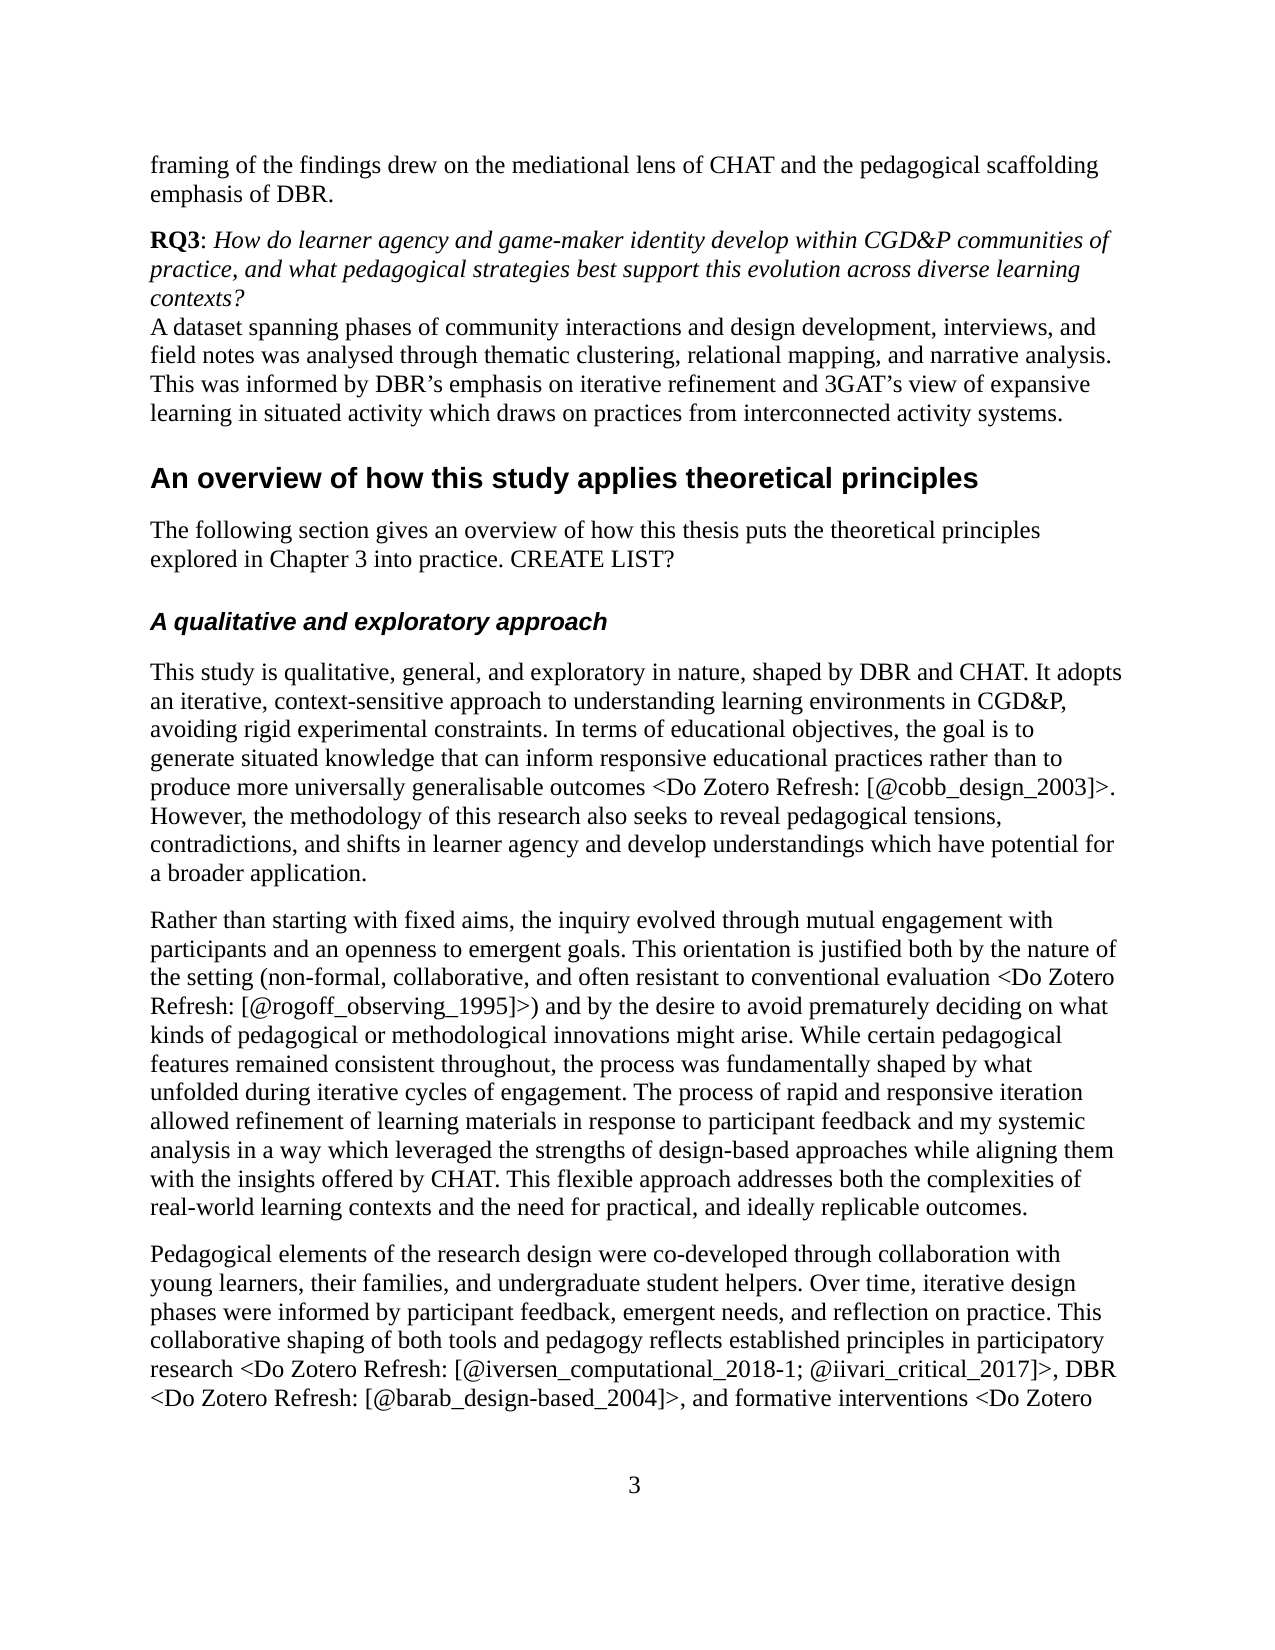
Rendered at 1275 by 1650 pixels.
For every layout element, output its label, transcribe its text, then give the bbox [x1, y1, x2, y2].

text This study is qualitative, general, and exploratory in nature, shaped by DBR and CHAT. It adopts an iterative, context-sensitive approach to understanding learning environments in CGD&P, avoiding rigid experimental constraints. In terms of educational objectives, the goal is to generate situated knowledge that can inform responsive educational practices rather than to produce more universally generalisable outcomes <Do Zotero Refresh: [@cobb_design_2003]>. However, the methodology of this research also seeks to reveal pedagogical tensions, contradictions, and shifts in learner agency and develop understandings which have potential for a broader application. [150, 657, 1125, 887]
text Pedagogical elements of the research design were co-developed through collaboration with young learners, their families, and undergraduate student helpers. Over time, iterative design phases were informed by participant feedback, emergent needs, and reflection on practice. This collaborative shaping of both tools and pedagogy reflects established principles in participatory research <Do Zotero Refresh: [@iversen_computational_2018-1; @iivari_critical_2017]>, DBR <Do Zotero Refresh: [@barab_design-based_2004]>, and formative interventions <Do Zotero [150, 1239, 1125, 1412]
text framing of the findings drew on the mediational lens of CHAT and the pedagogical scaffolding emphasis of DBR. [150, 150, 1125, 207]
subtitle An overview of how this study applies theoretical principles [150, 461, 1125, 494]
text The following section gives an overview of how this thesis puts the theoretical principles explored in Chapter 3 into practice. CREATE LIST? [150, 516, 1125, 573]
text RQ3: How do learner agency and game-maker identity develop within CGD&P communities of practice, and what pedagogical strategies best support this evolution across diverse learning contexts? A dataset spanning phases of community interactions and design development, interviews, and field notes was analysed through thematic clustering, relational mapping, and narrative analysis. This was informed by DBR’s emphasis on iterative refinement and 3GAT’s view of expansive learning in situated activity which draws on practices from interconnected activity systems. [150, 225, 1125, 427]
subtitle A qualitative and exploratory approach [150, 607, 1125, 636]
text Rather than starting with fixed aims, the inquiry evolved through mutual engagement with participants and an openness to emergent goals. This orientation is justified both by the nature of the setting (non-formal, collaborative, and often resistant to conventional evaluation <Do Zotero Refresh: [@rogoff_observing_1995]>) and by the desire to avoid prematurely deciding on what kinds of pedagogical or methodological innovations might arise. While certain pedagogical features remained consistent throughout, the process was fundamentally shaped by what unfolded during iterative cycles of engagement. The process of rapid and responsive iteration allowed refinement of learning materials in response to participant feedback and my systemic analysis in a way which leveraged the strengths of design-based approaches while aligning them with the insights offered by CHAT. This flexible approach addresses both the complexities of real-world learning contexts and the need for practical, and ideally replicable outcomes. [150, 905, 1125, 1221]
